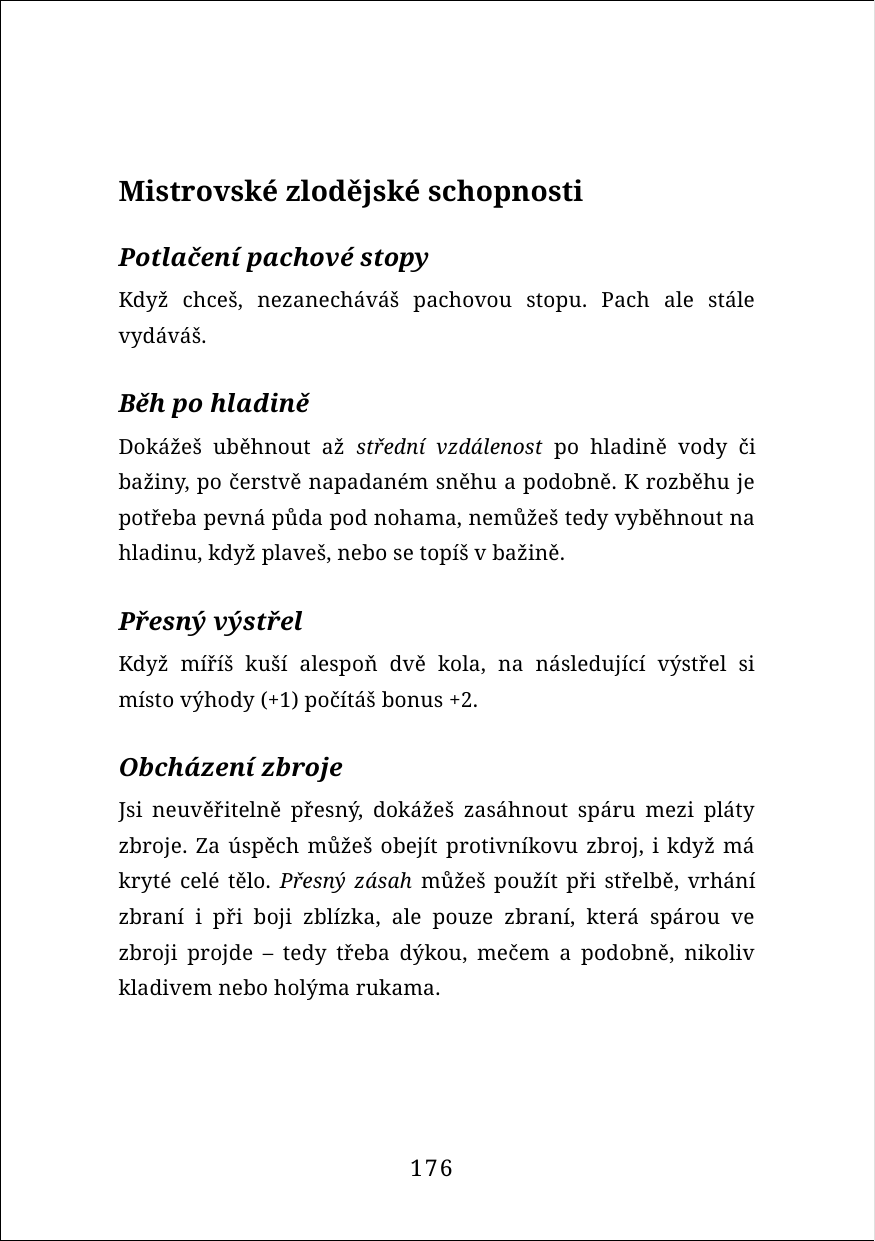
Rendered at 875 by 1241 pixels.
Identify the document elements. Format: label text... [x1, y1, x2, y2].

text Jsi neuvěřitelně přesný, dokážeš zasáhnout spáru mezi pláty zbroje. Za úspěch můžeš obejít protivníkovu zbroj, i když má kryté celé tělo. Přesný zásah můžeš použít při střelbě, vrhání zbraní i při boji zblízka, ale pouze zbraní, která spárou ve zbroji projde – tedy třeba dýkou, mečem a podobně, nikoliv kladivem nebo holýma rukama. [118, 796, 756, 1002]
subtitle Přesný výstřel [118, 603, 756, 637]
text Když chceš, nezanecháváš pachovou stopu. Pach ale stále vydáváš. [118, 285, 756, 349]
subtitle Obcházení zbroje [118, 750, 756, 784]
text Když míříš kuší alespoň dvě kola, na následující výstřel si místo výhody (+1) počítáš bonus +2. [118, 649, 756, 713]
subtitle Potlačení pachové stopy [118, 239, 756, 274]
subtitle Mistrovské zlodějské schopnosti [118, 172, 756, 210]
subtitle Běh po hladině [118, 386, 756, 420]
text Dokážeš uběhnout až střední vzdálenost po hladině vody či bažiny, po čerstvě napadaném sněhu a podobně. K rozběhu je potřeba pevná půda pod nohama, nemůžeš tedy vyběhnout na hladinu, když plaveš, nebo se topíš v bažině. [118, 432, 756, 567]
